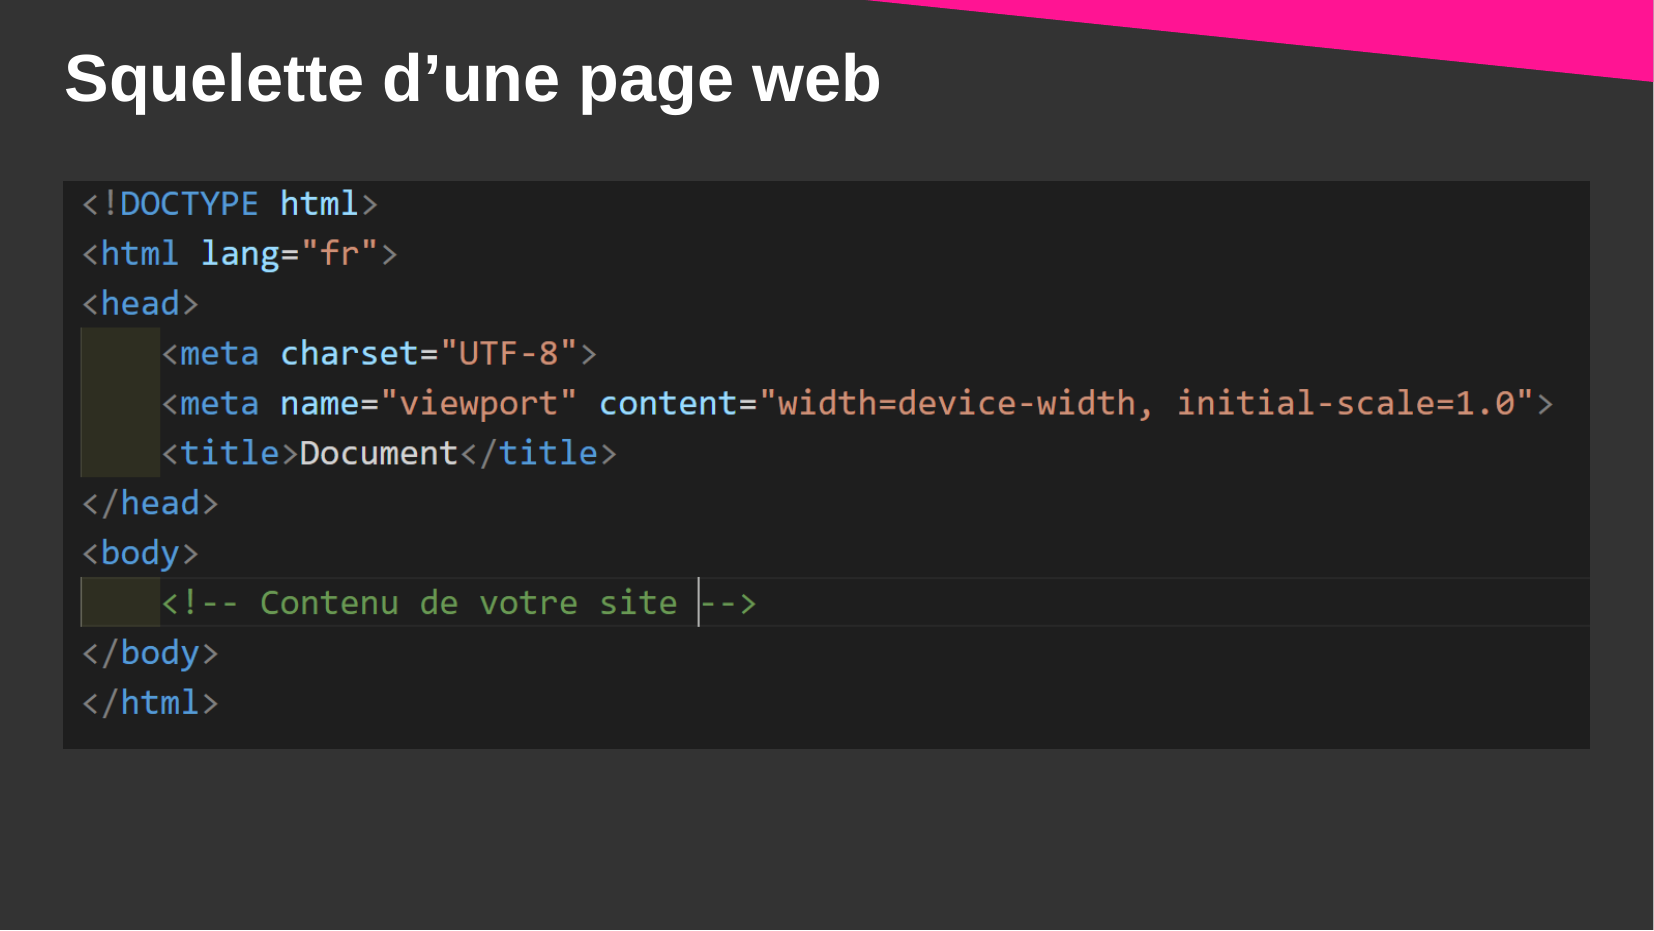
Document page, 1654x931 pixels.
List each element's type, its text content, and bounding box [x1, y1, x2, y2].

text_box [865, 0, 1654, 83]
title Squelette d’une page web [64, 40, 1063, 118]
picture [63, 181, 1590, 749]
